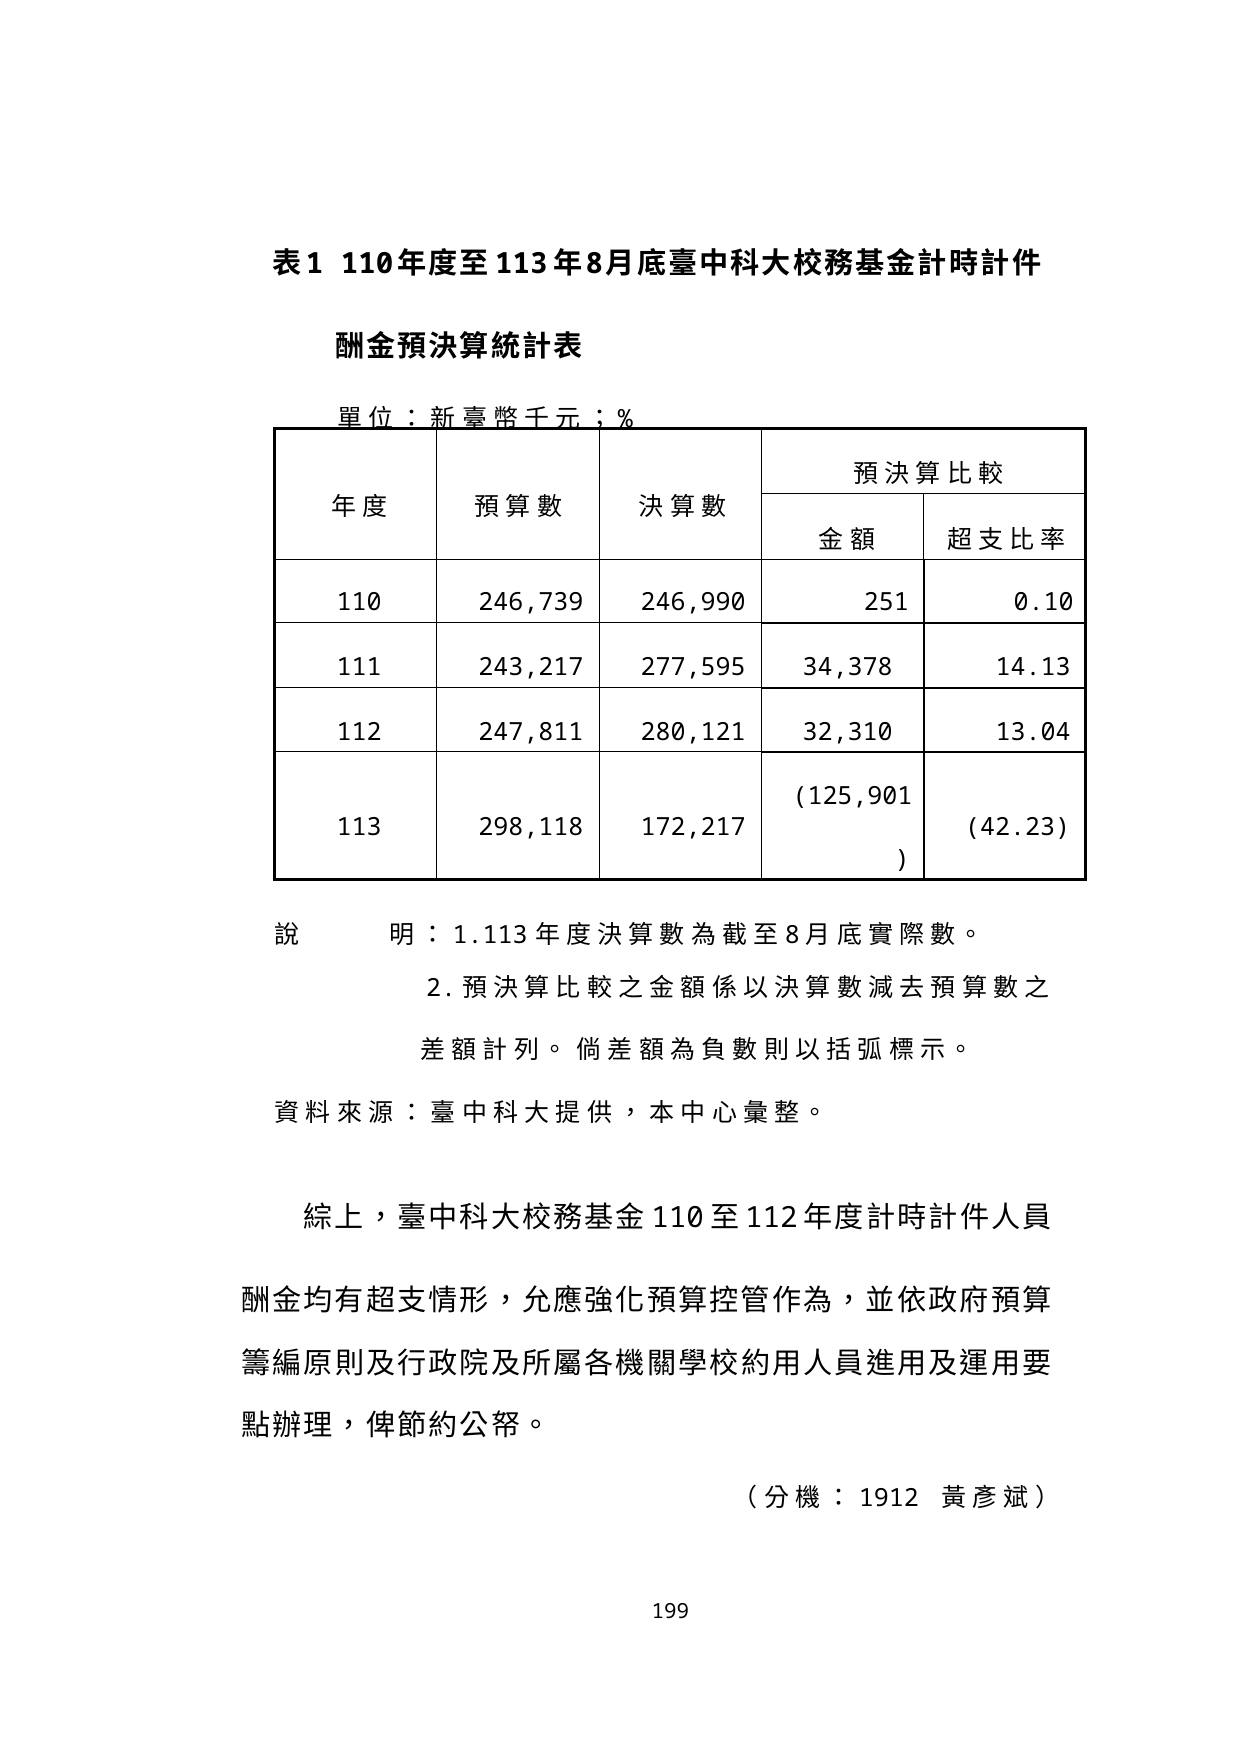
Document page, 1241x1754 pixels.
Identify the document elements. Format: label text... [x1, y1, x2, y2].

table_cell (42.23) [925, 753, 1084, 878]
table_cell 超支比率 [924, 494, 1084, 558]
table_cell 112 [276, 688, 436, 751]
table_cell 247,811 [437, 688, 599, 751]
table_cell 246,990 [600, 560, 761, 622]
table_cell 14.13 [925, 624, 1084, 687]
table_header 年度 [276, 430, 436, 558]
table_header 預決算比較 [762, 430, 1084, 493]
table_cell 110 [276, 560, 436, 622]
text 資料來源：臺中科大提供，本中心彙整。 [198, 1069, 1063, 1131]
table_cell 金額 [762, 494, 923, 558]
text （分機：1912 黃彥斌） [177, 1444, 1063, 1506]
text 2.預決算比較之金額係以決算數減去預算數之差額計列。倘差額為負數則以括弧標示。 [198, 944, 1063, 1069]
text 表1 110年度至113年8月底臺中科大校務基金計時計件酬金預決算統計表 單位：新臺幣千元；% [266, 177, 1063, 427]
table_header 決算數 [600, 430, 761, 558]
table_cell 298,118 [437, 752, 599, 878]
table_cell 32,310 [762, 689, 923, 751]
table_cell 251 [762, 560, 923, 622]
table_cell 34,378 [762, 624, 923, 687]
table_cell 0.10 [925, 560, 1084, 622]
table_cell 111 [276, 623, 436, 687]
table_cell 280,121 [600, 688, 761, 751]
table_cell 113 [276, 752, 436, 878]
table_cell 246,739 [437, 560, 599, 622]
table_cell 172,217 [600, 752, 761, 878]
text 說 明：1.113年度決算數為截至8月底實際數。 [198, 881, 1063, 944]
table_cell 277,595 [600, 623, 761, 687]
table_header 預算數 [437, 430, 599, 558]
text 綜上，臺中科大校務基金110至112年度計時計件人員酬金均有超支情形，允應強化預算控管作為，並依政府預算籌編原則及行政院及所屬各機關學校約用人員進用及運用要點辦理，俾節約公帑。 [236, 1131, 1063, 1444]
table_cell 243,217 [437, 623, 599, 687]
table_cell 13.04 [925, 689, 1084, 751]
table_cell (125,901) [762, 753, 923, 878]
